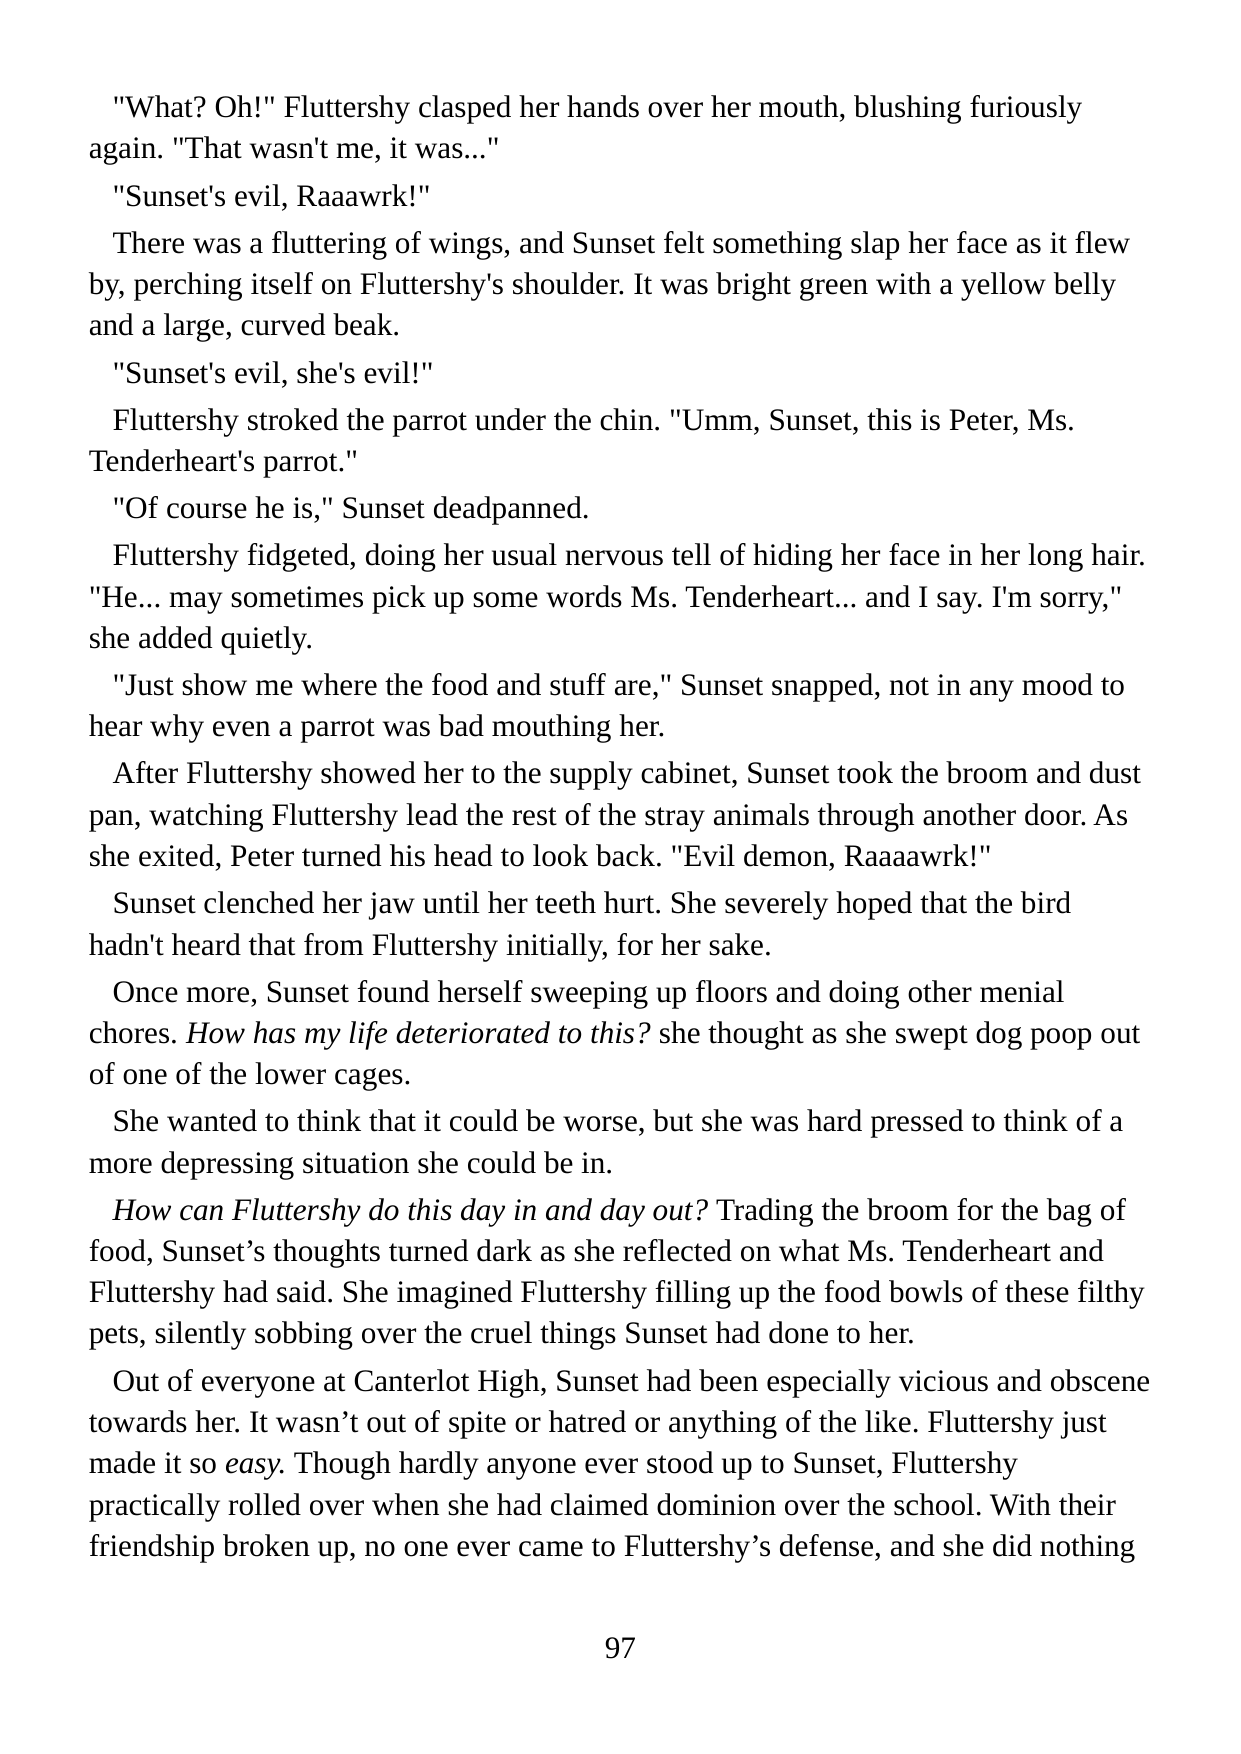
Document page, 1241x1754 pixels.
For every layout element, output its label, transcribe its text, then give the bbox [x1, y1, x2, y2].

text Fluttershy stroked the parrot under the chin. "Umm, Sunset, this is Peter, Ms. Tenderheart's parrot." [88, 401, 1152, 478]
text Once more, Sunset found herself sweeping up floors and doing other menial chores. How has my life deteriorated to this? she thought as she swept dog poop out of one of the lower cages. [88, 973, 1152, 1091]
text Fluttershy fidgeted, doing her usual nervous tell of hiding her face in her long hair. "He... may sometimes pick up some words Ms. Tenderheart... and I say. I'm sorry," she added quietly. [88, 537, 1152, 655]
text "Sunset's evil, she's evil!" [88, 354, 1152, 390]
text Out of everyone at Canterlot High, Sunset had been especially vicious and obscene towards her. It wasn’t out of spite or hatred or anything of the like. Fluttershy just made it so easy. Though hardly anyone ever stood up to Sunset, Fluttershy practically rolled over when she had claimed dominion over the school. With their friendship broken up, no one ever came to Fluttershy’s defense, and she did nothing [88, 1362, 1152, 1563]
text There was a fluttering of wings, and Sunset felt something slap her face as it flew by, perching itself on Fluttershy's shoulder. It was bright green with a yellow belly and a large, curved beak. [88, 224, 1152, 343]
text "Sunset's evil, Raaawrk!" [88, 177, 1152, 213]
text Sunset clenched her jaw until her teeth hurt. She severely hoped that the bird hadn't heard that from Fluttershy initially, for her sake. [88, 884, 1152, 962]
text "What? Oh!" Fluttershy clasped her hands over her mouth, blushing furiously again. "That wasn't me, it was..." [88, 88, 1152, 166]
text "Just show me where the food and stuff are," Sunset snapped, not in any mood to hear why even a parrot was bad mouthing her. [88, 666, 1152, 743]
text "Of course he is," Sunset deadpanned. [88, 489, 1152, 525]
text After Fluttershy showed her to the supply cabinet, Sunset took the broom and dust pan, watching Fluttershy lead the rest of the stray animals through another door. As she exited, Peter turned his head to look back. "Evil demon, Raaaawrk!" [88, 755, 1152, 873]
text How can Fluttershy do this day in and day out? Trading the broom for the bag of food, Sunset’s thoughts turned dark as she reflected on what Ms. Tenderheart and Fluttershy had said. She imagined Fluttershy filling up the food bowls of these filthy pets, silently sobbing over the cruel things Sunset had done to her. [88, 1191, 1152, 1351]
text She wanted to think that it could be worse, but she was hard pressed to think of a more depressing situation she could be in. [88, 1103, 1152, 1180]
